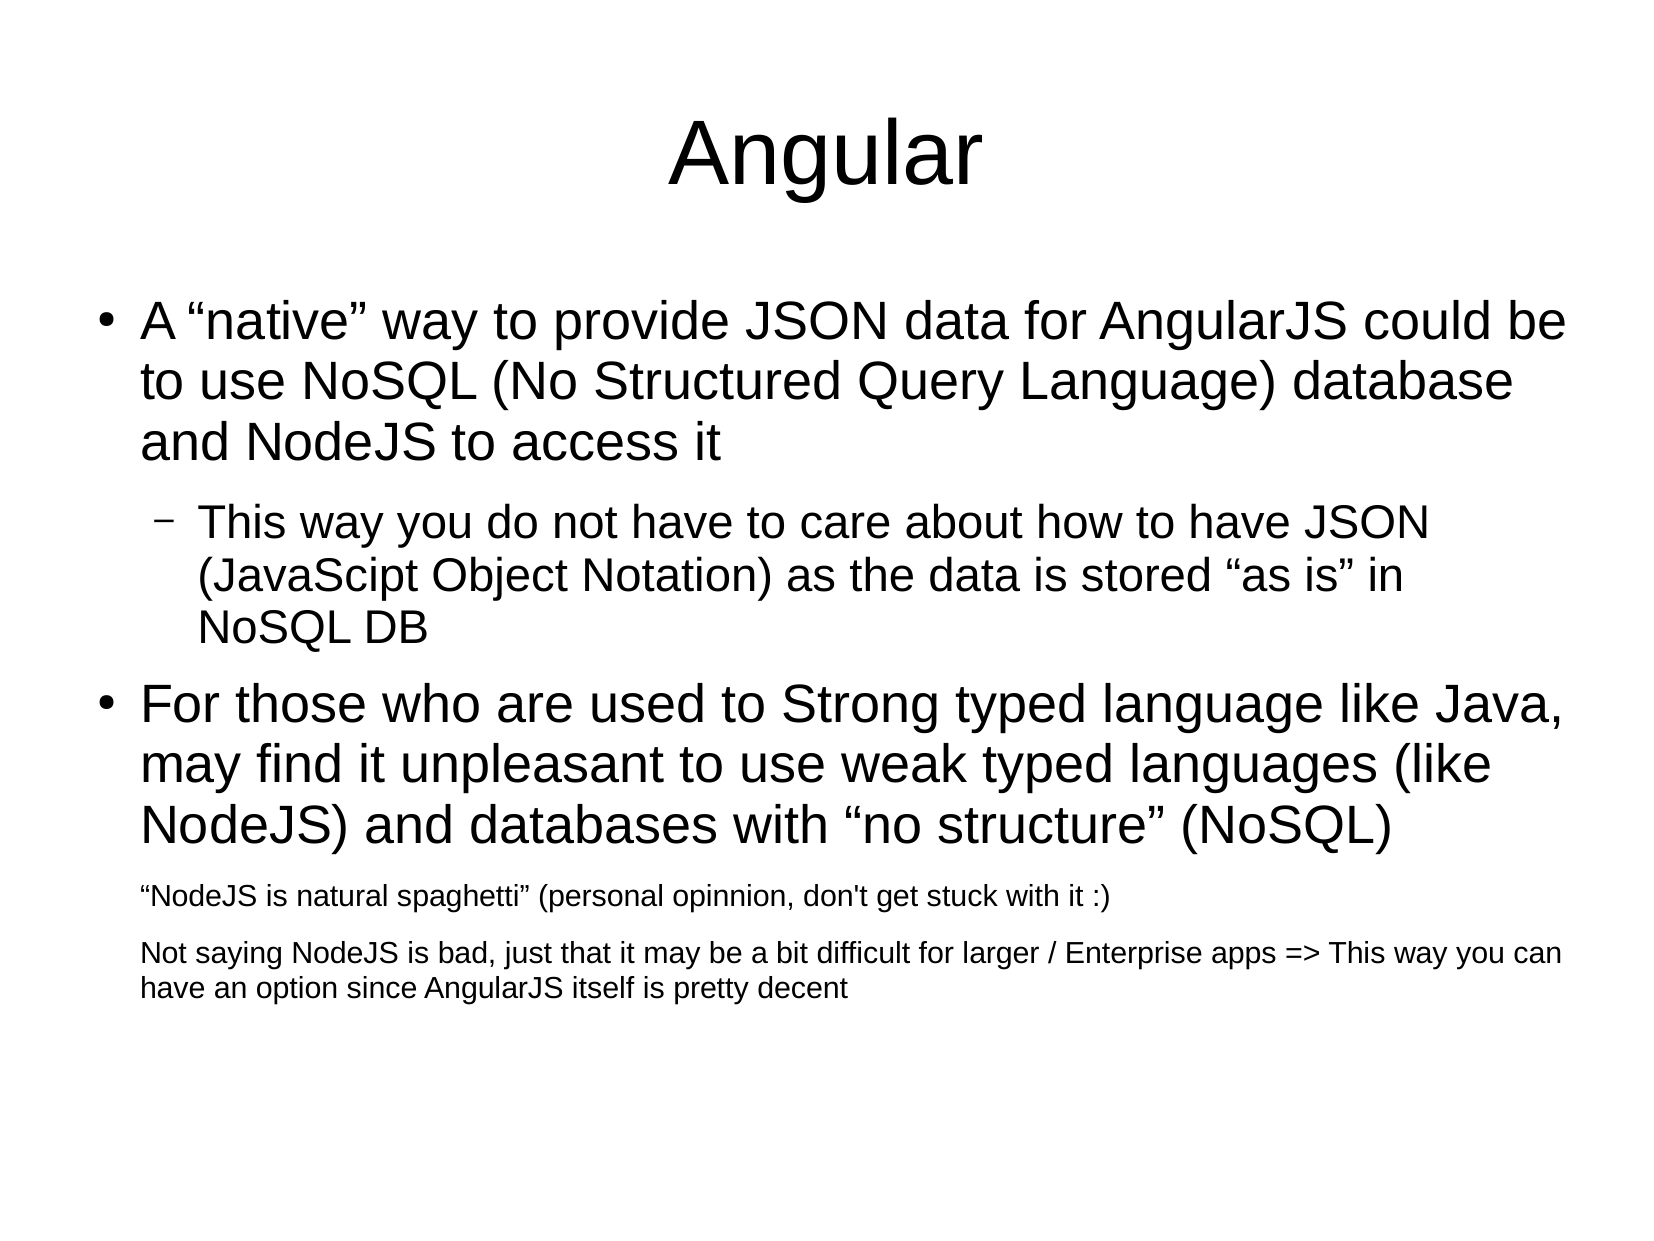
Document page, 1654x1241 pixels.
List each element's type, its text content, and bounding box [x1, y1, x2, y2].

list A “native” way to provide JSON data for AngularJS could be to use NoSQL (No Structured Query Language) database and NodeJS to access it This way you do not have to care about how to have JSON (JavaScipt Object Notation) as the data is stored “as is” in NoSQL DB For those who are used to Strong typed language like Java, may find it unpleasant to use weak typed languages (like NodeJS) and databases with “no structure” (NoSQL) “NodeJS is natural spaghetti” (personal opinnion, don't get stuck with it :) Not saying NodeJS is bad, just that it may be a bit difficult for larger / Enterprise apps => This way you can have an option since AngularJS itself is pretty decent [82, 290, 1571, 1010]
title Angular [82, 49, 1571, 257]
